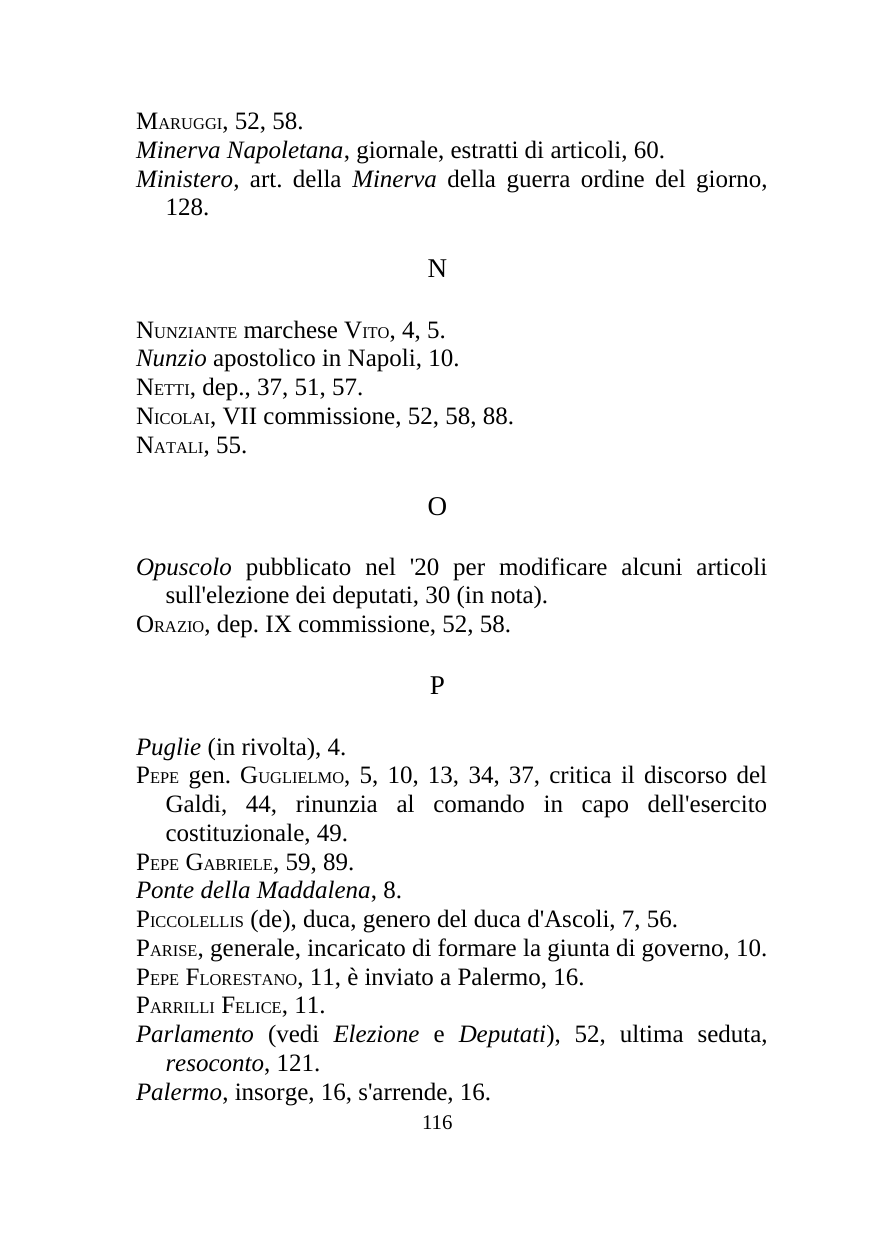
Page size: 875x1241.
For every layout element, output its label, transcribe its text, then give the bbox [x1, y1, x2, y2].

text Maruggi, 52, 58. [136, 106, 768, 135]
text Parlamento (vedi Elezione e Deputati), 52, ultima seduta, resoconto, 121. [136, 1019, 768, 1077]
text Orazio, dep. IX commissione, 52, 58. [136, 609, 768, 638]
text Parise, generale, incaricato di formare la giunta di governo, 10. [136, 933, 768, 962]
text Netti, dep., 37, 51, 57. [136, 372, 768, 401]
text Nunziante marchese Vito, 4, 5. [136, 315, 768, 343]
text Pepe Gabriele, 59, 89. [136, 847, 768, 875]
text Nicolai, VII commissione, 52, 58, 88. [136, 401, 768, 430]
text Minerva Napoletana, giornale, estratti di articoli, 60. [136, 135, 768, 164]
title N [106, 252, 768, 283]
title P [106, 669, 768, 700]
text Natali, 55. [136, 430, 768, 458]
text Nunzio apostolico in Napoli, 10. [136, 343, 768, 372]
text Opuscolo pubblicato nel '20 per modificare alcuni articoli sull'elezione dei deputati, 30 (in nota). [136, 552, 768, 609]
text Pepe gen. Guglielmo, 5, 10, 13, 34, 37, critica il discorso del Galdi, 44, rinunzia al comando in capo dell'esercito costituzionale, 49. [136, 760, 768, 847]
text Ponte della Maddalena, 8. [136, 875, 768, 904]
text Piccolellis (de), duca, genero del duca d'Ascoli, 7, 56. [136, 904, 768, 933]
text Parrilli Felice, 11. [136, 990, 768, 1019]
text Ministero, art. della Minerva della guerra ordine del giorno, 128. [136, 164, 768, 221]
title O [106, 489, 768, 521]
text Puglie (in rivolta), 4. [136, 732, 768, 760]
text Pepe Florestano, 11, è inviato a Palermo, 16. [136, 962, 768, 990]
text Palermo, insorge, 16, s'arrende, 16. [136, 1077, 768, 1105]
